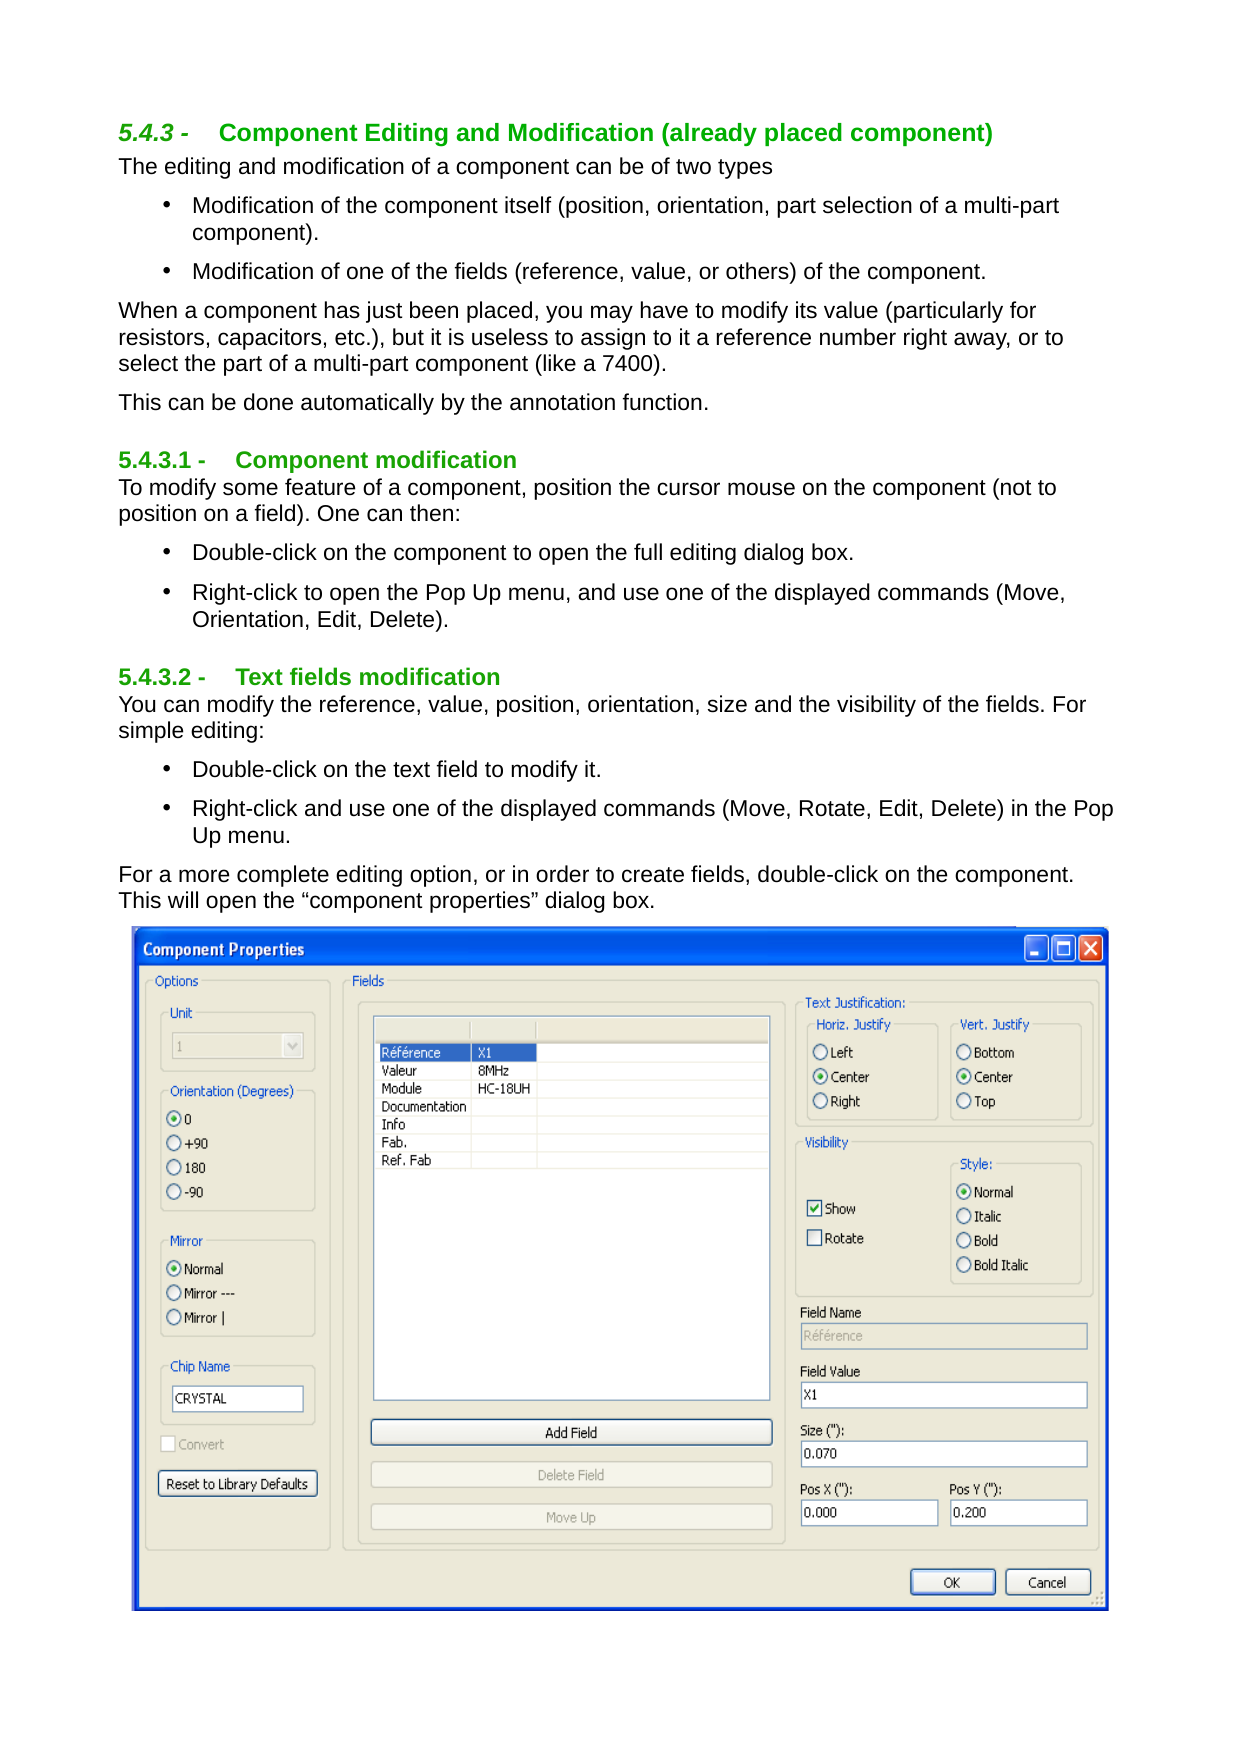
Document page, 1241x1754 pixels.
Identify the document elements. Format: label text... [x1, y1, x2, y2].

subtitle Component Editing and Modification (already placed component) [118, 118, 1122, 147]
list Double-click on the component to open the full editing dialog box. [162, 539, 1122, 566]
list Modification of the component itself (position, orientation, part selection of a multi-part component). [162, 192, 1122, 245]
text When a component has just been placed, you may have to modify its value (particularly for resistors, capacitors, etc.), but it is useless to assign to it a reference number right away, or to select the part of a multi-part component (like a 7400). [118, 297, 1122, 376]
text For a more complete editing option, or in order to create fields, double-click on the component. This will open the “component properties” dialog box. [118, 861, 1122, 914]
subtitle Text fields modification [118, 663, 1122, 691]
subtitle Component modification [118, 446, 1122, 474]
list Double-click on the text field to modify it. [162, 756, 1122, 783]
list Right-click to open the Pop Up menu, and use one of the displayed commands (Move, Orientation, Edit, Delete). [162, 579, 1122, 632]
text The editing and modification of a component can be of two types [118, 153, 1122, 180]
text To modify some feature of a component, position the cursor mouse on the component (not to position on a field). One can then: [118, 474, 1122, 527]
text This can be done automatically by the annotation function. [118, 389, 1122, 415]
text You can modify the reference, value, position, orientation, size and the visibility of the fields. For simple editing: [118, 691, 1122, 743]
list Right-click and use one of the displayed commands (Move, Rotate, Edit, Delete) in the Pop Up menu. [162, 795, 1122, 848]
picture [131, 926, 1109, 1611]
list Modification of one of the fields (reference, value, or others) of the component. [162, 258, 1122, 285]
